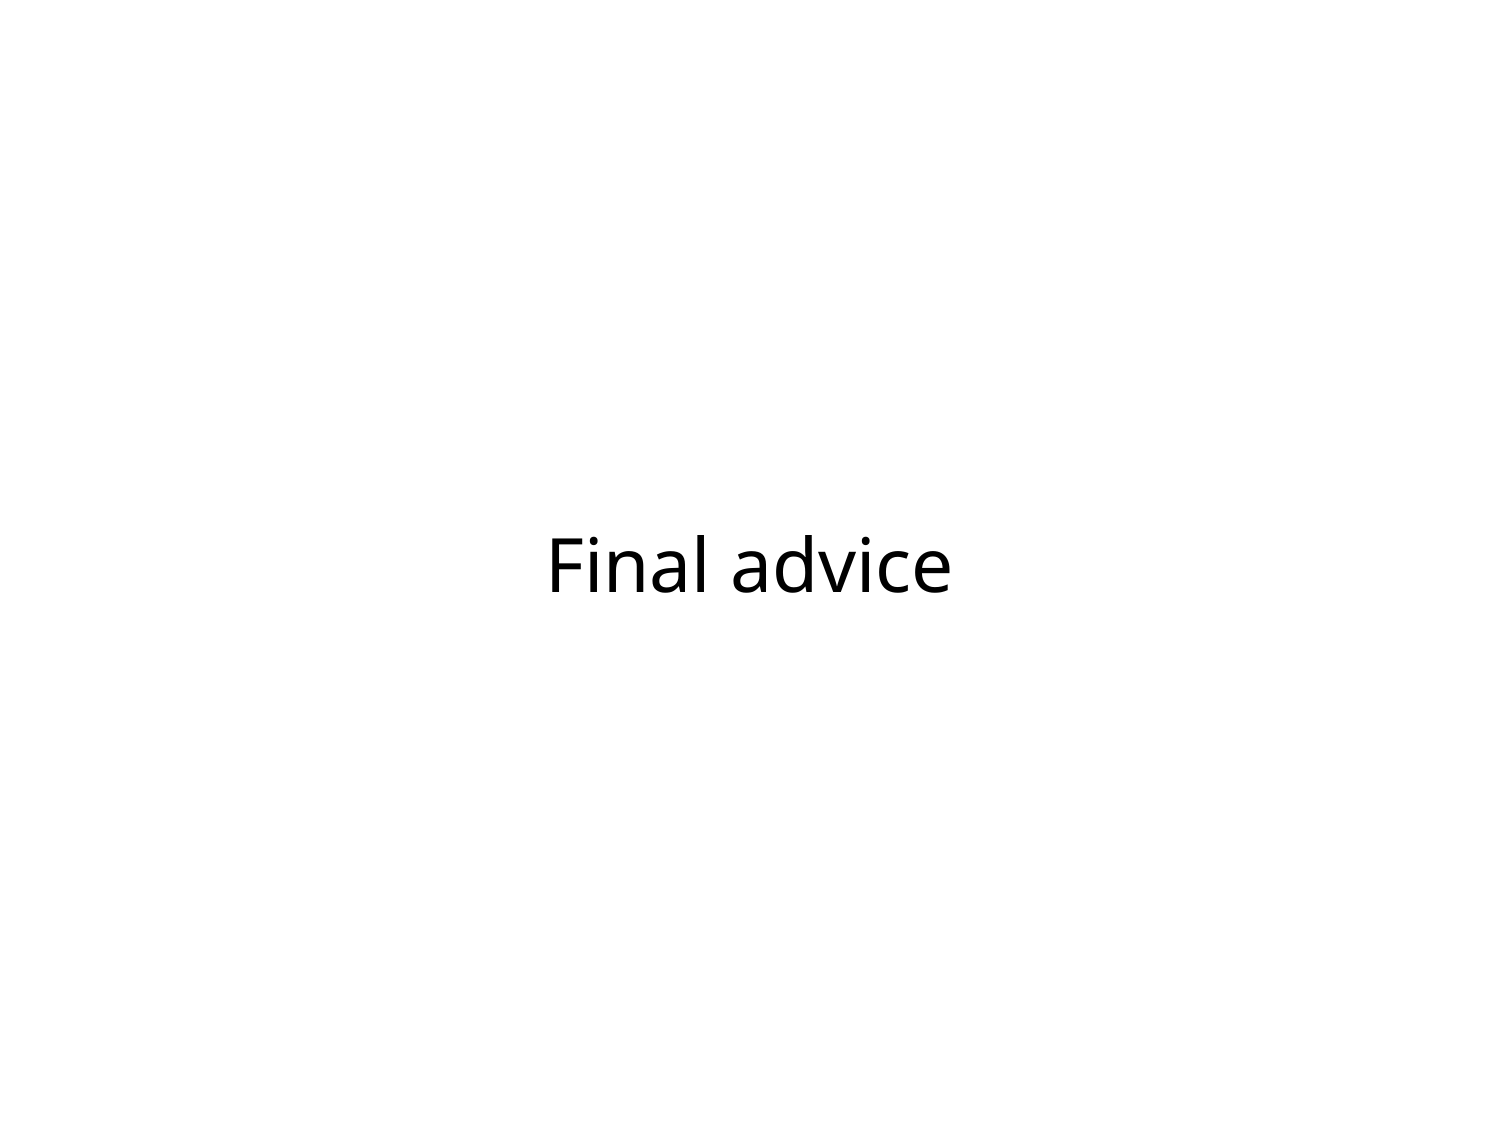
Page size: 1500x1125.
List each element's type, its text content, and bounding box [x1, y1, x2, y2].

title Final advice [51, 470, 1449, 655]
